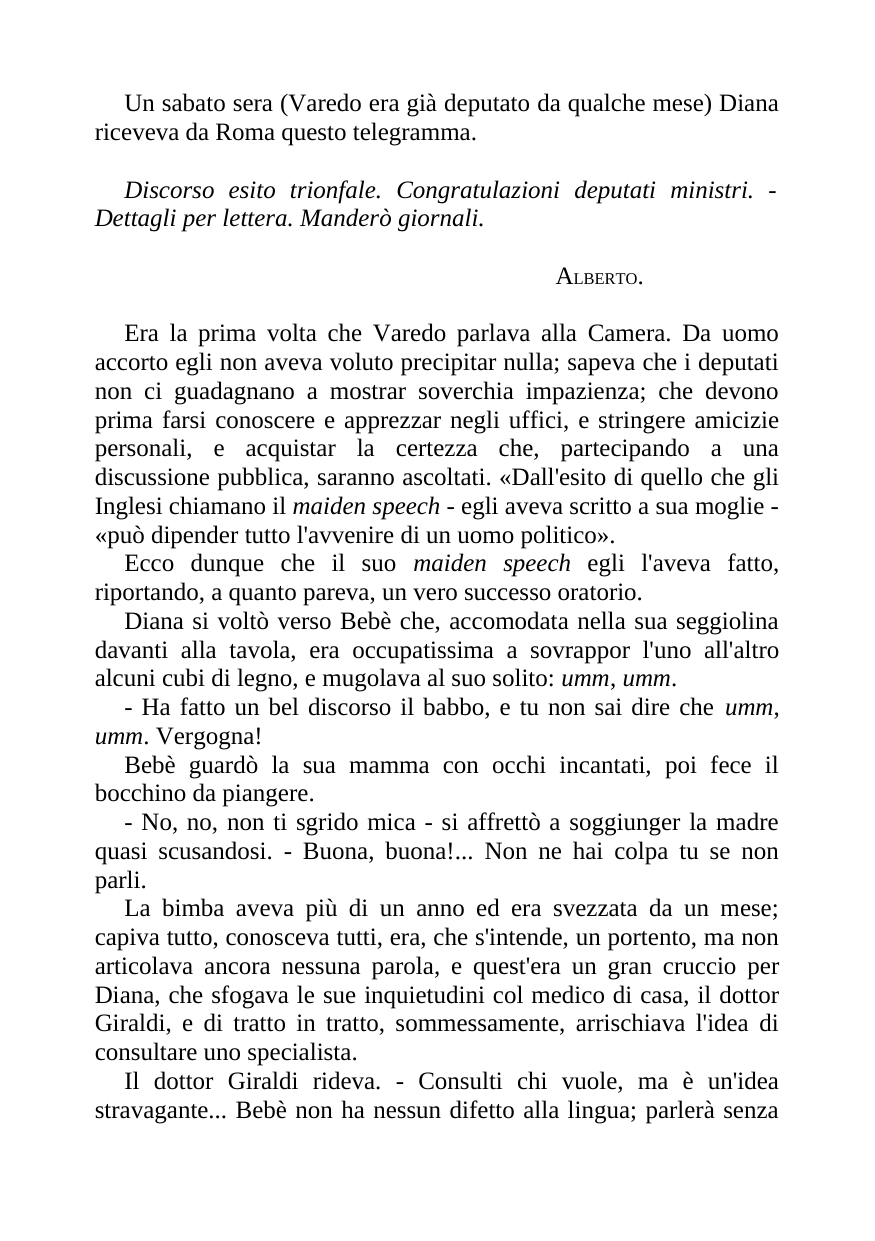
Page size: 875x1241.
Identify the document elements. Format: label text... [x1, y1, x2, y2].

text Discorso esito trionfale. Congratulazioni deputati ministri. - Dettagli per lettera. Manderò giornali. [94, 175, 779, 232]
text Alberto. [526, 261, 779, 290]
text Il dottor Giraldi rideva. - Consulti chi vuole, ma è un'idea stravagante... Bebè non ha nessun difetto alla lingua; parlerà senza [94, 1066, 779, 1123]
text Un sabato sera (Varedo era già deputato da qualche mese) Diana riceveva da Roma questo telegramma. [94, 88, 779, 146]
text Ecco dunque che il suo maiden speech egli l'aveva fatto, riportando, a quanto pareva, un vero successo oratorio. [94, 548, 779, 606]
text La bimba aveva più di un anno ed era svezzata da un mese; capiva tutto, conosceva tutti, era, che s'intende, un portento, ma non articolava ancora nessuna parola, e quest'era un gran cruccio per Diana, che sfogava le sue inquietudini col medico di casa, il dottor Giraldi, e di tratto in tratto, sommessamente, arrischiava l'idea di consultare uno specialista. [94, 893, 779, 1066]
text Bebè guardò la sua mamma con occhi incantati, poi fece il bocchino da piangere. [94, 750, 779, 807]
text - No, no, non ti sgrido mica - si affrettò a soggiunger la madre quasi scusandosi. - Buona, buona!... Non ne hai colpa tu se non parli. [94, 807, 779, 893]
text Era la prima volta che Varedo parlava alla Camera. Da uomo accorto egli non aveva voluto precipitar nulla; sapeva che i deputati non ci guadagnano a mostrar soverchia impazienza; che devono prima farsi conoscere e apprezzar negli uffici, e stringere amicizie personali, e acquistar la certezza che, partecipando a una discussione pubblica, saranno ascoltati. «Dall'esito di quello che gli Inglesi chiamano il maiden speech - egli aveva scritto a sua moglie - «può dipender tutto l'avvenire di un uomo politico». [94, 318, 779, 548]
text Diana si voltò verso Bebè che, accomodata nella sua seggiolina davanti alla tavola, era occupatissima a sovrappor l'uno all'altro alcuni cubi di legno, e mugolava al suo solito: umm, umm. [94, 606, 779, 692]
text - Ha fatto un bel discorso il babbo, e tu non sai dire che umm, umm. Vergogna! [94, 692, 779, 750]
